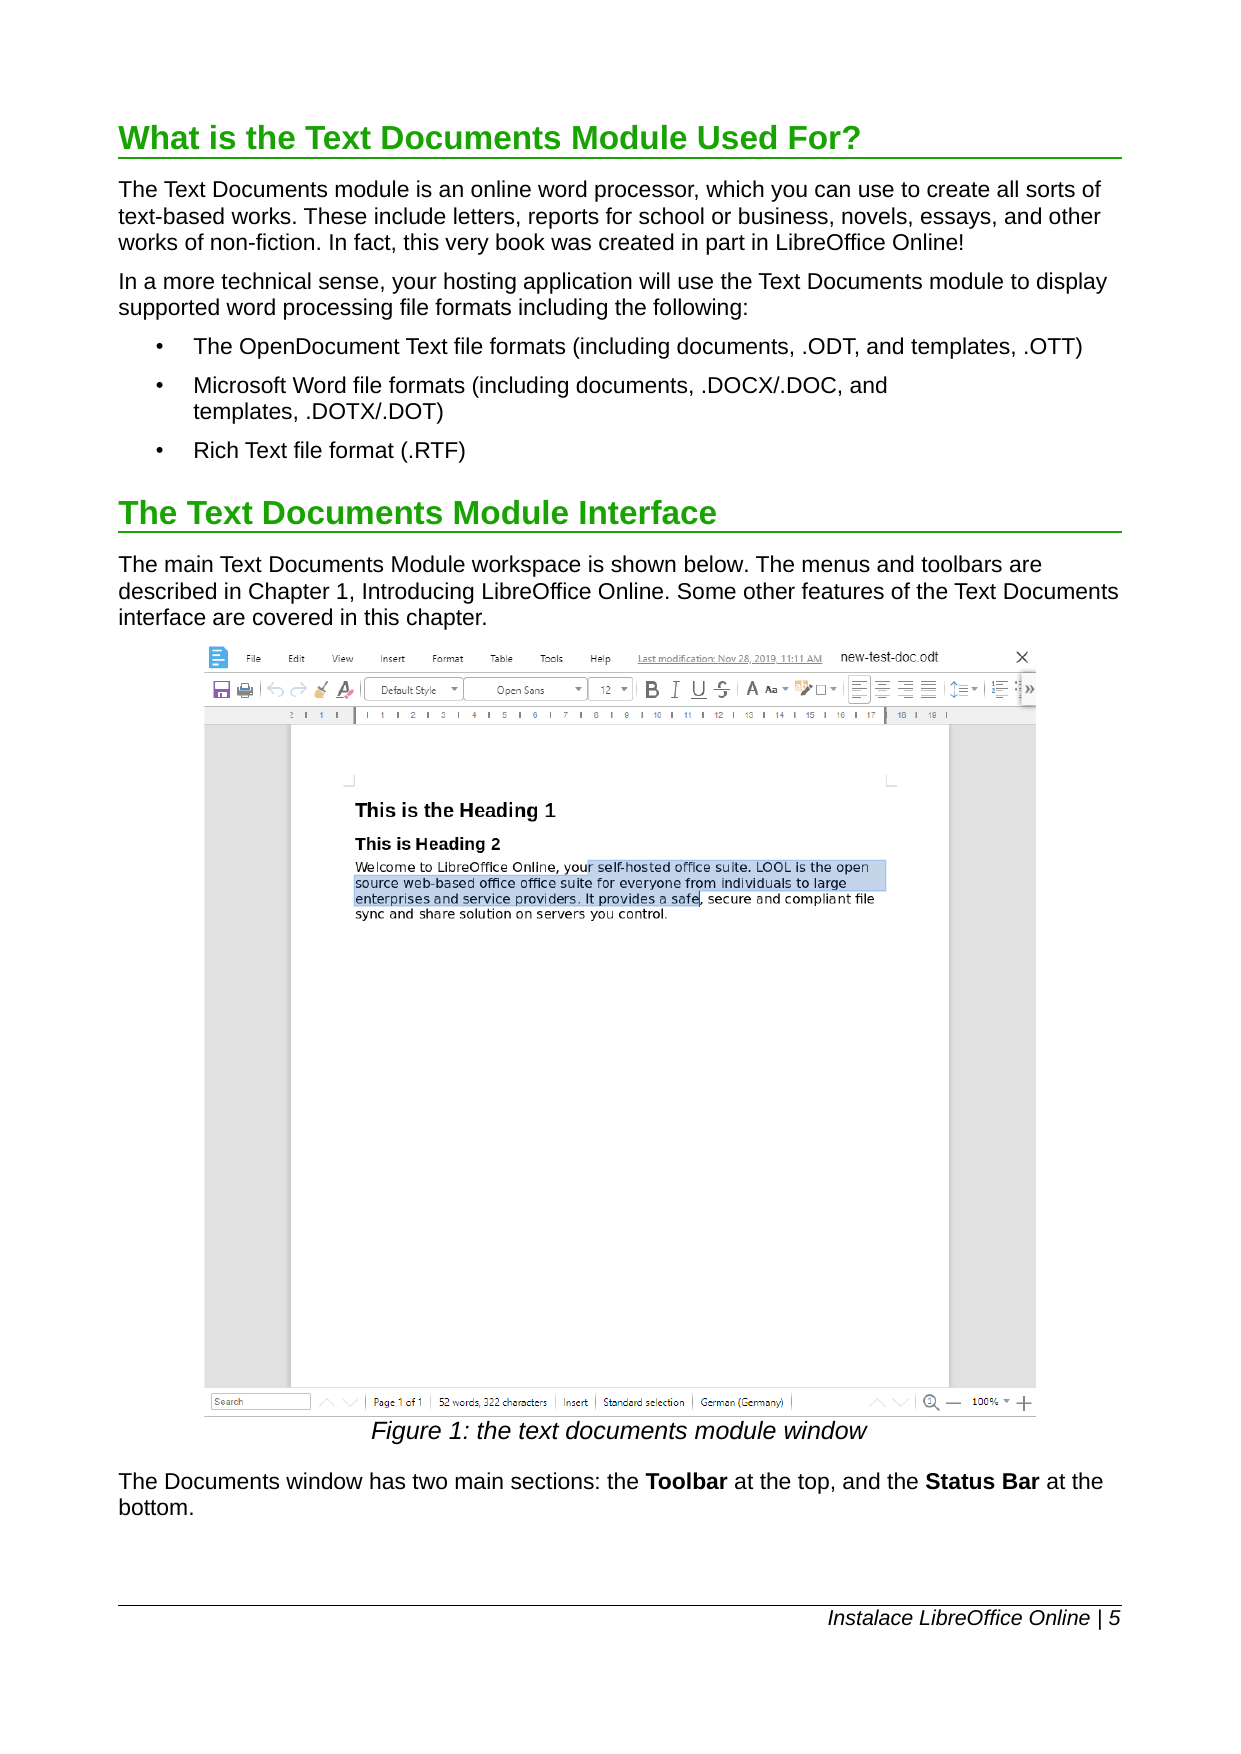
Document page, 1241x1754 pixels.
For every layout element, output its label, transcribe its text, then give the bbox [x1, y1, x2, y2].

list Rich Text file format (.RTF) [156, 437, 1122, 463]
list The OpenDocument Text file formats (including documents, .ODT, and templates, .OTT) [156, 333, 1122, 359]
subtitle The Text Documents Module Interface [118, 493, 1122, 531]
text The main Text Documents Module workspace is shown below. The menus and toolbars are described in Chapter 1, Introducing LibreOffice Online. Some other features of the Text Documents interface are covered in this chapter. [118, 551, 1122, 630]
text In a more technical sense, your hosting application will use the Text Documents module to display supported word processing file formats including the following: [118, 268, 1122, 321]
text The Documents window has two main sections: the Toolbar at the top, and the Status Bar at the bottom. [118, 1468, 1122, 1520]
text Figure 1: the text documents module window [142, 1417, 1098, 1445]
picture [204, 642, 1036, 1417]
list Microsoft Word file formats (including documents, .DOCX/.DOC, and templates, .DOTX/.DOT) [156, 372, 1122, 425]
text The Text Documents module is an online word processor, which you can use to create all sorts of text-based works. These include letters, reports for school or business, novels, essays, and other works of non-fiction. In fact, this very book was created in part in LibreOffice Online! [118, 176, 1122, 255]
subtitle What is the Text Documents Module Used For? [118, 118, 1122, 157]
